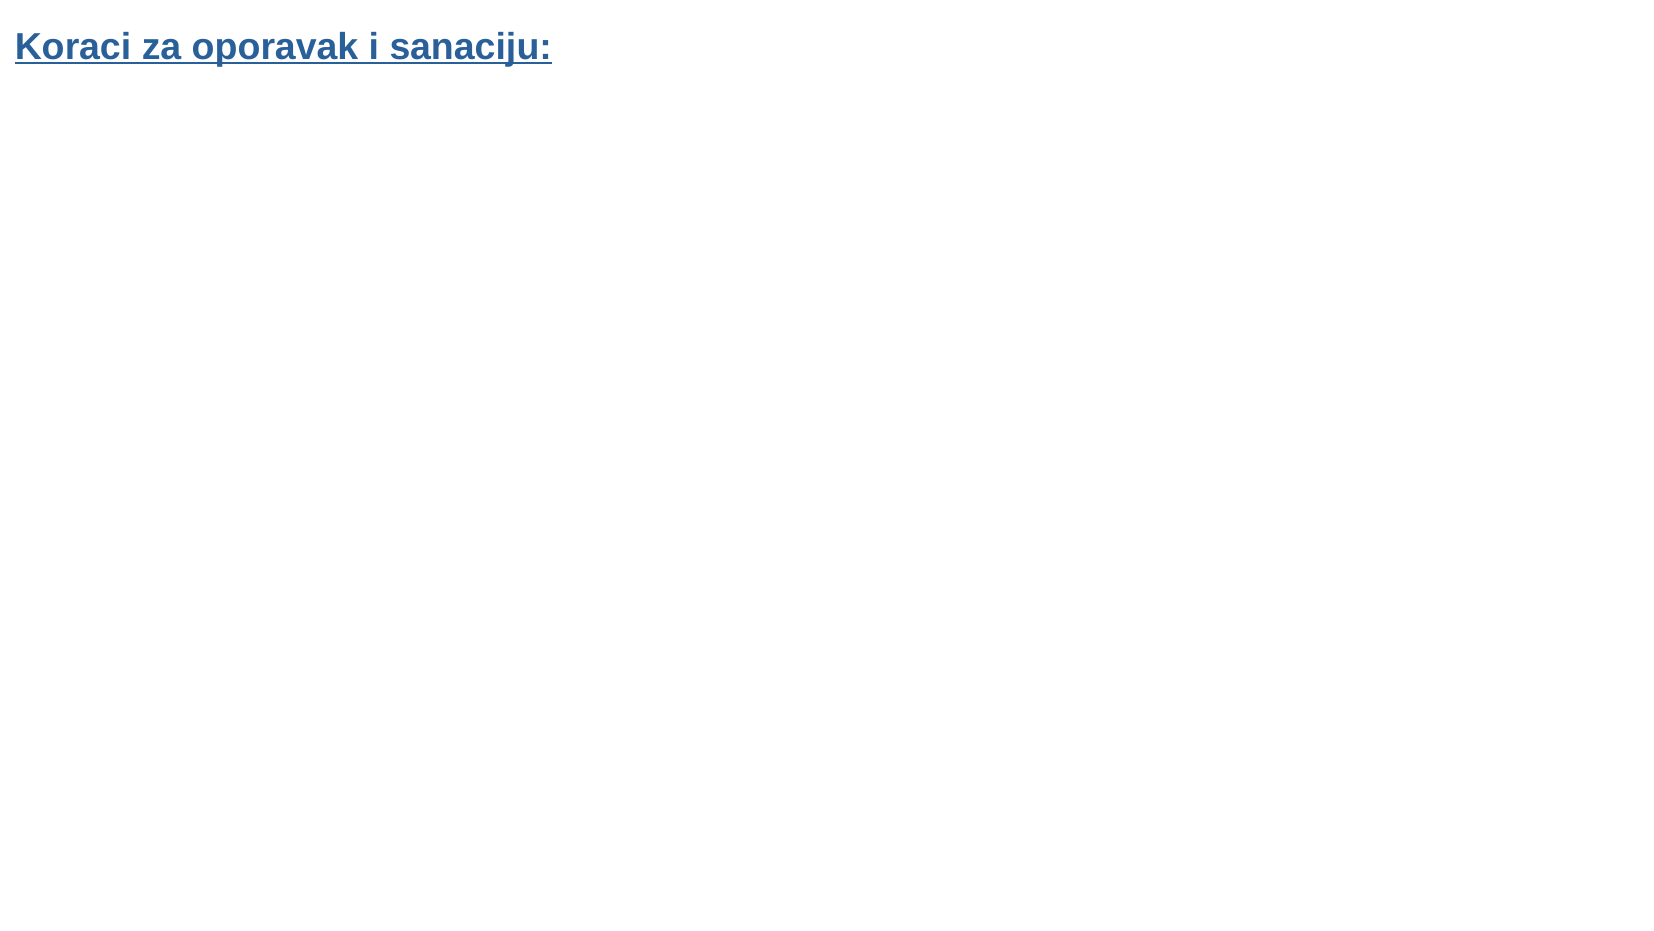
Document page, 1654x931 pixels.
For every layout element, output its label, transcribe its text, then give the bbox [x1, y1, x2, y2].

text_box Koraci za oporavak i sanaciju: [0, 18, 863, 113]
